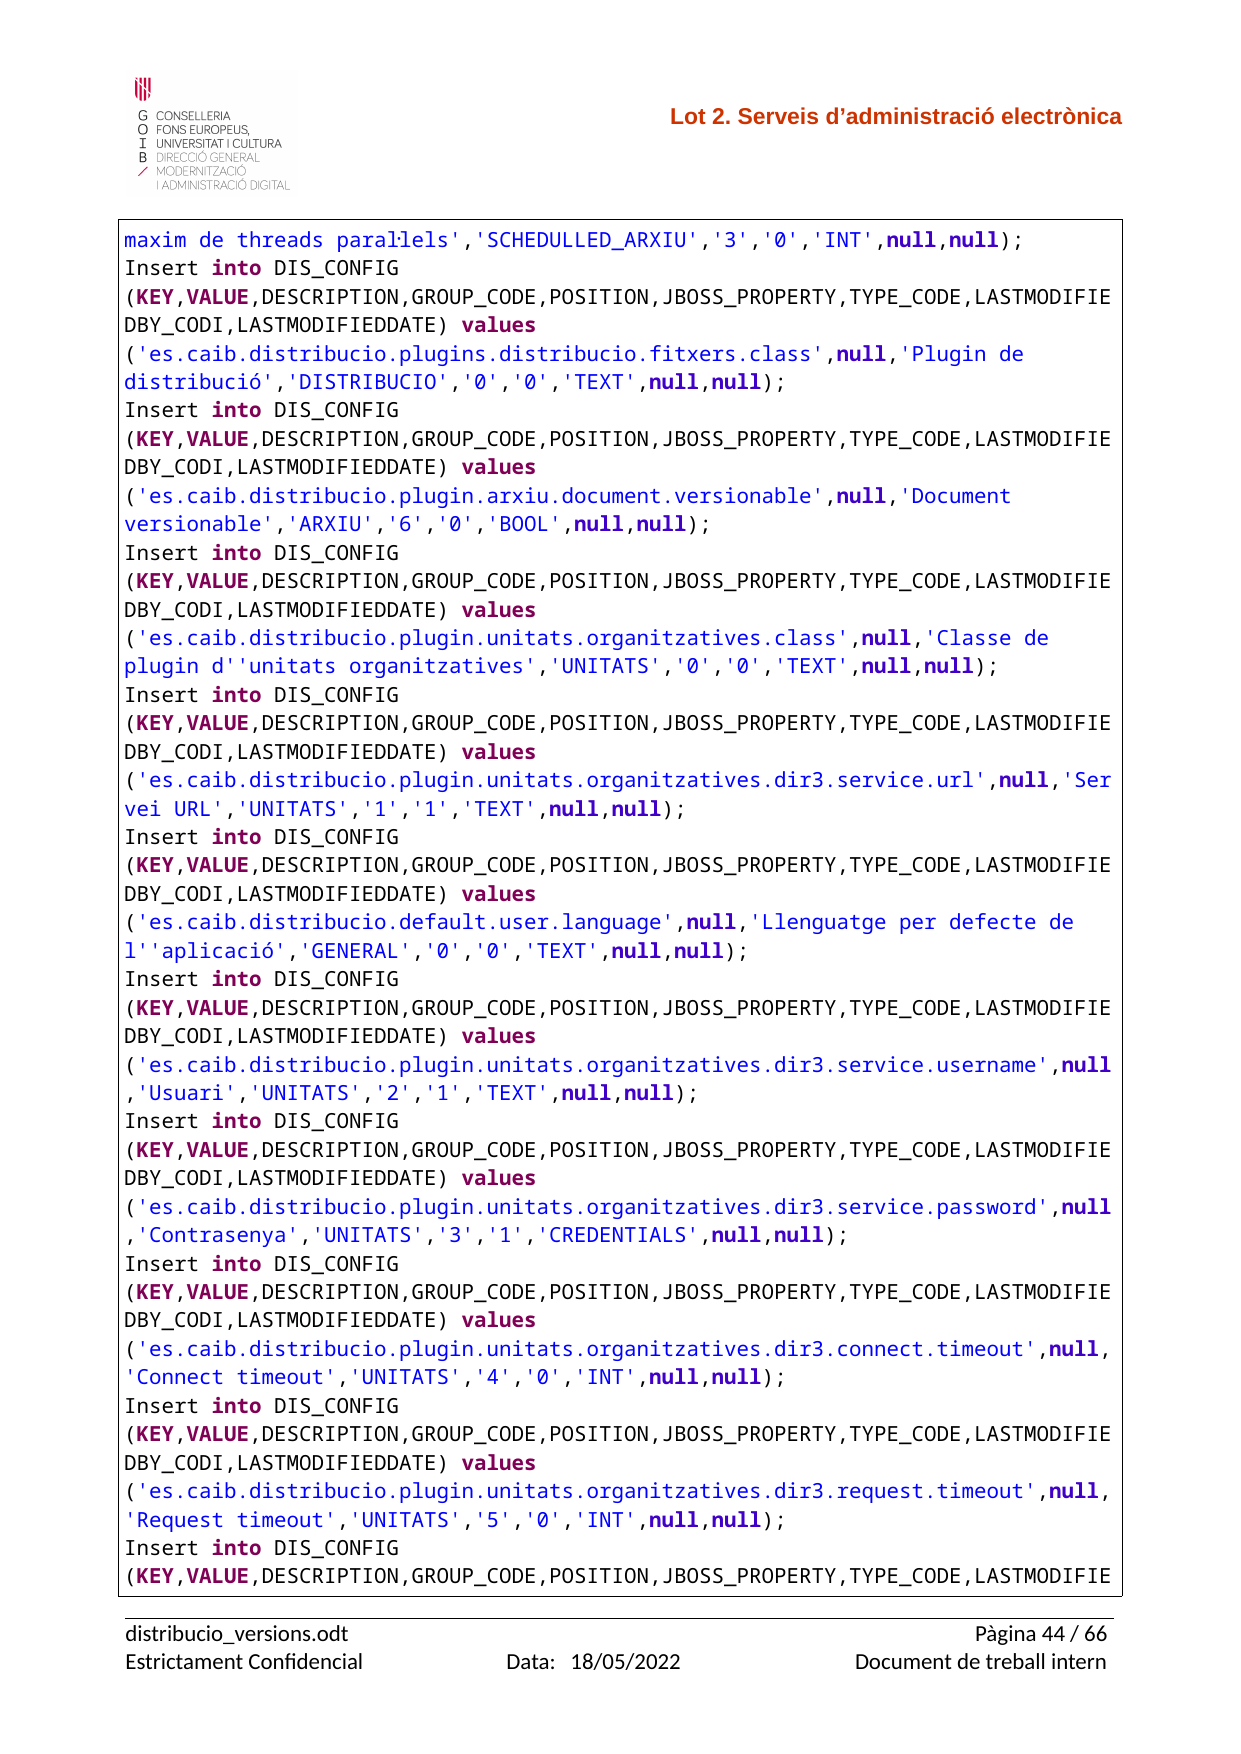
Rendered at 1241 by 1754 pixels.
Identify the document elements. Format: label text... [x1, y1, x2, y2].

table_header maxim de threads paral·lels','SCHEDULLED_ARXIU','3','0','INT',null,null); Insert into DIS_CONFIG (KEY,VALUE,DESCRIPTION,GROUP_CODE,POSITION,JBOSS_PROPERTY,TYPE_CODE,LASTMODIFIEDBY_CODI,LASTMODIFIEDDATE) values ('es.caib.distribucio.plugins.distribucio.fitxers.class',null,'Plugin de distribució','DISTRIBUCIO','0','0','TEXT',null,null); Insert into DIS_CONFIG (KEY,VALUE,DESCRIPTION,GROUP_CODE,POSITION,JBOSS_PROPERTY,TYPE_CODE,LASTMODIFIEDBY_CODI,LASTMODIFIEDDATE) values ('es.caib.distribucio.plugin.arxiu.document.versionable',null,'Document versionable','ARXIU','6','0','BOOL',null,null); Insert into DIS_CONFIG (KEY,VALUE,DESCRIPTION,GROUP_CODE,POSITION,JBOSS_PROPERTY,TYPE_CODE,LASTMODIFIEDBY_CODI,LASTMODIFIEDDATE) values ('es.caib.distribucio.plugin.unitats.organitzatives.class',null,'Classe de plugin d''unitats organitzatives','UNITATS','0','0','TEXT',null,null); Insert into DIS_CONFIG (KEY,VALUE,DESCRIPTION,GROUP_CODE,POSITION,JBOSS_PROPERTY,TYPE_CODE,LASTMODIFIEDBY_CODI,LASTMODIFIEDDATE) values ('es.caib.distribucio.plugin.unitats.organitzatives.dir3.service.url',null,'Servei URL','UNITATS','1','1','TEXT',null,null); Insert into DIS_CONFIG (KEY,VALUE,DESCRIPTION,GROUP_CODE,POSITION,JBOSS_PROPERTY,TYPE_CODE,LASTMODIFIEDBY_CODI,LASTMODIFIEDDATE) values ('es.caib.distribucio.default.user.language',null,'Llenguatge per defecte de l''aplicació','GENERAL','0','0','TEXT',null,null); Insert into DIS_CONFIG (KEY,VALUE,DESCRIPTION,GROUP_CODE,POSITION,JBOSS_PROPERTY,TYPE_CODE,LASTMODIFIEDBY_CODI,LASTMODIFIEDDATE) values ('es.caib.distribucio.plugin.unitats.organitzatives.dir3.service.username',null,'Usuari','UNITATS','2','1','TEXT',null,null); Insert into DIS_CONFIG (KEY,VALUE,DESCRIPTION,GROUP_CODE,POSITION,JBOSS_PROPERTY,TYPE_CODE,LASTMODIFIEDBY_CODI,LASTMODIFIEDDATE) values ('es.caib.distribucio.plugin.unitats.organitzatives.dir3.service.password',null,'Contrasenya','UNITATS','3','1','CREDENTIALS',null,null); Insert into DIS_CONFIG (KEY,VALUE,DESCRIPTION,GROUP_CODE,POSITION,JBOSS_PROPERTY,TYPE_CODE,LASTMODIFIEDBY_CODI,LASTMODIFIEDDATE) values ('es.caib.distribucio.plugin.unitats.organitzatives.dir3.connect.timeout',null,'Connect timeout','UNITATS','4','0','INT',null,null); Insert into DIS_CONFIG (KEY,VALUE,DESCRIPTION,GROUP_CODE,POSITION,JBOSS_PROPERTY,TYPE_CODE,LASTMODIFIEDBY_CODI,LASTMODIFIEDDATE) values ('es.caib.distribucio.plugin.unitats.organitzatives.dir3.request.timeout',null,'Request timeout','UNITATS','5','0','INT',null,null); Insert into DIS_CONFIG (KEY,VALUE,DESCRIPTION,GROUP_CODE,POSITION,JBOSS_PROPERTY,TYPE_CODE,LASTMODIFIE [119, 220, 1122, 1596]
picture [126, 70, 299, 197]
